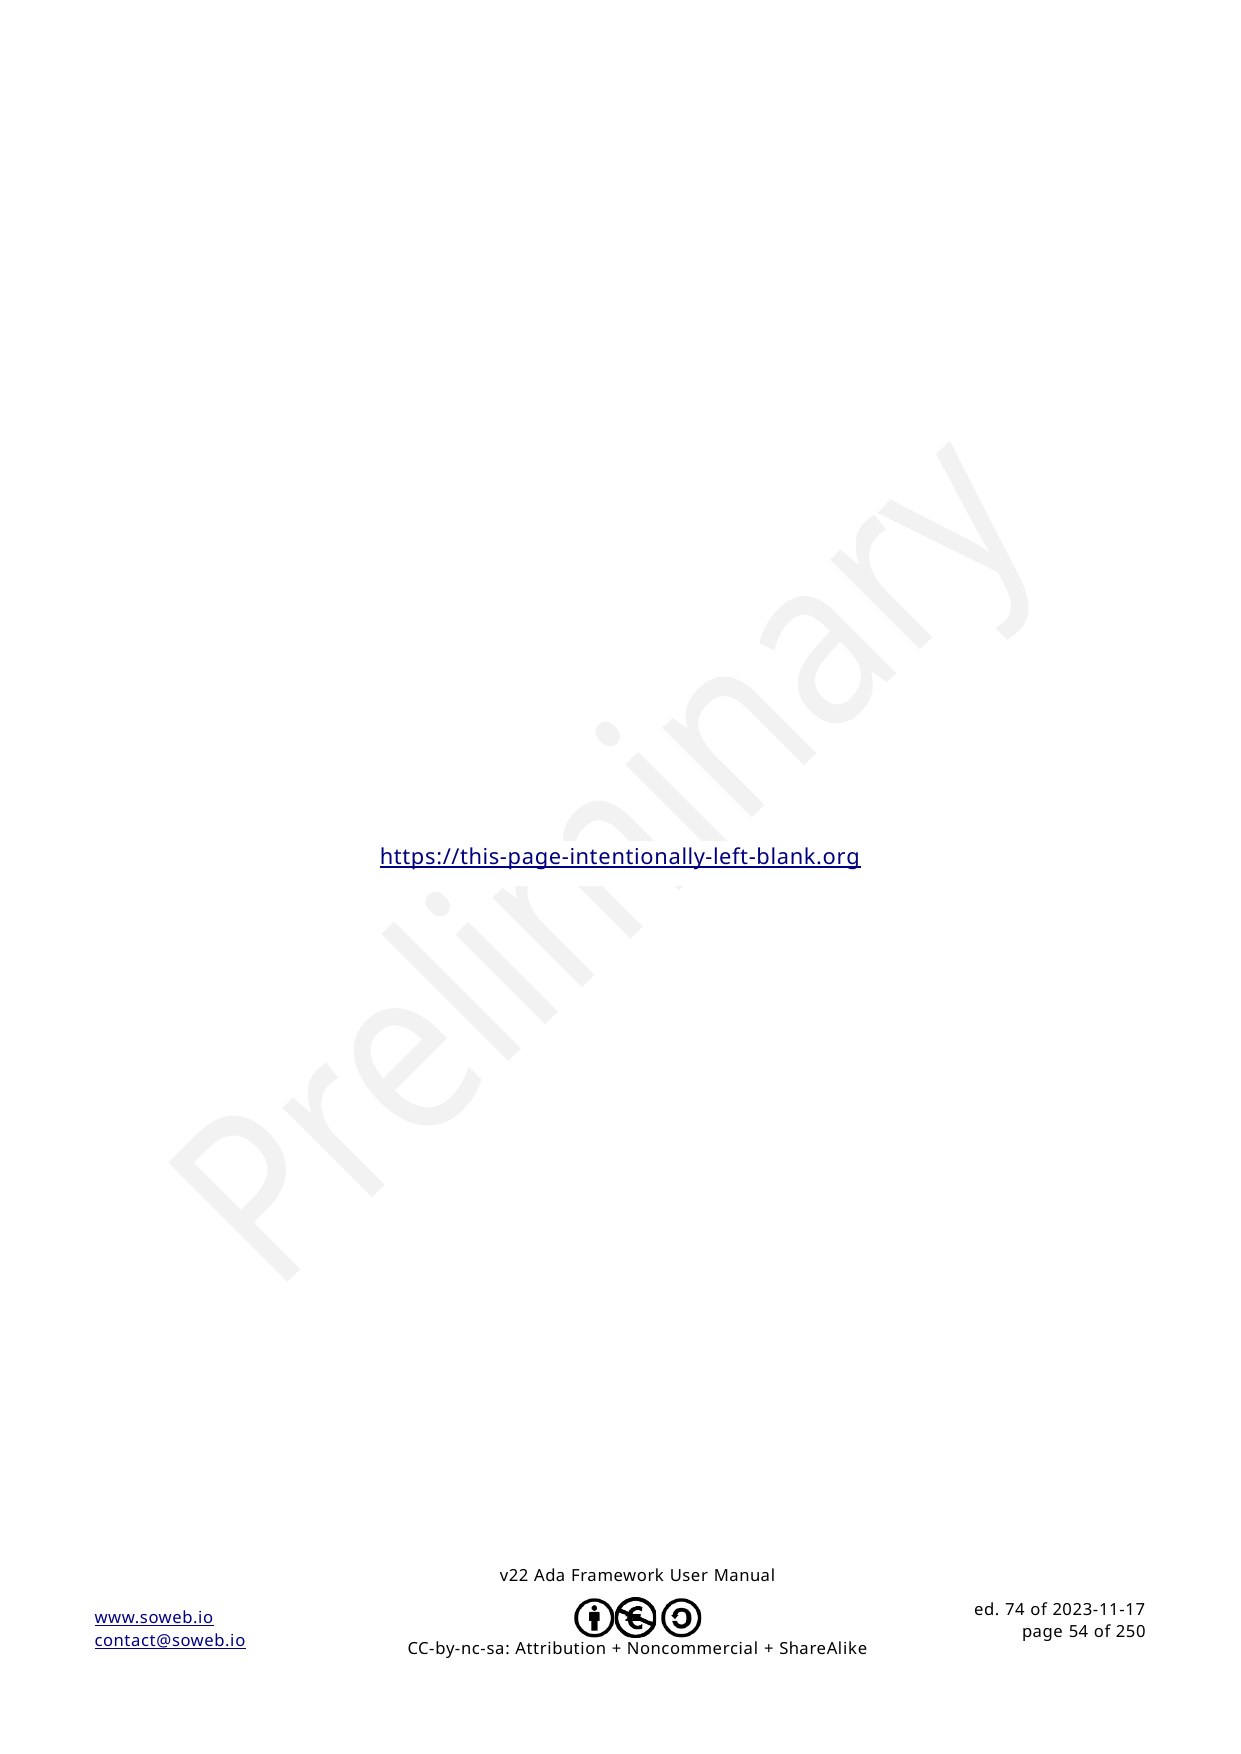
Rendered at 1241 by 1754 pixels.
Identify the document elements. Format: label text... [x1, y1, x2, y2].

picture [660, 1597, 702, 1638]
text https://this-page-intentionally-left-blank.org [233, 841, 1007, 871]
picture [573, 1597, 657, 1638]
